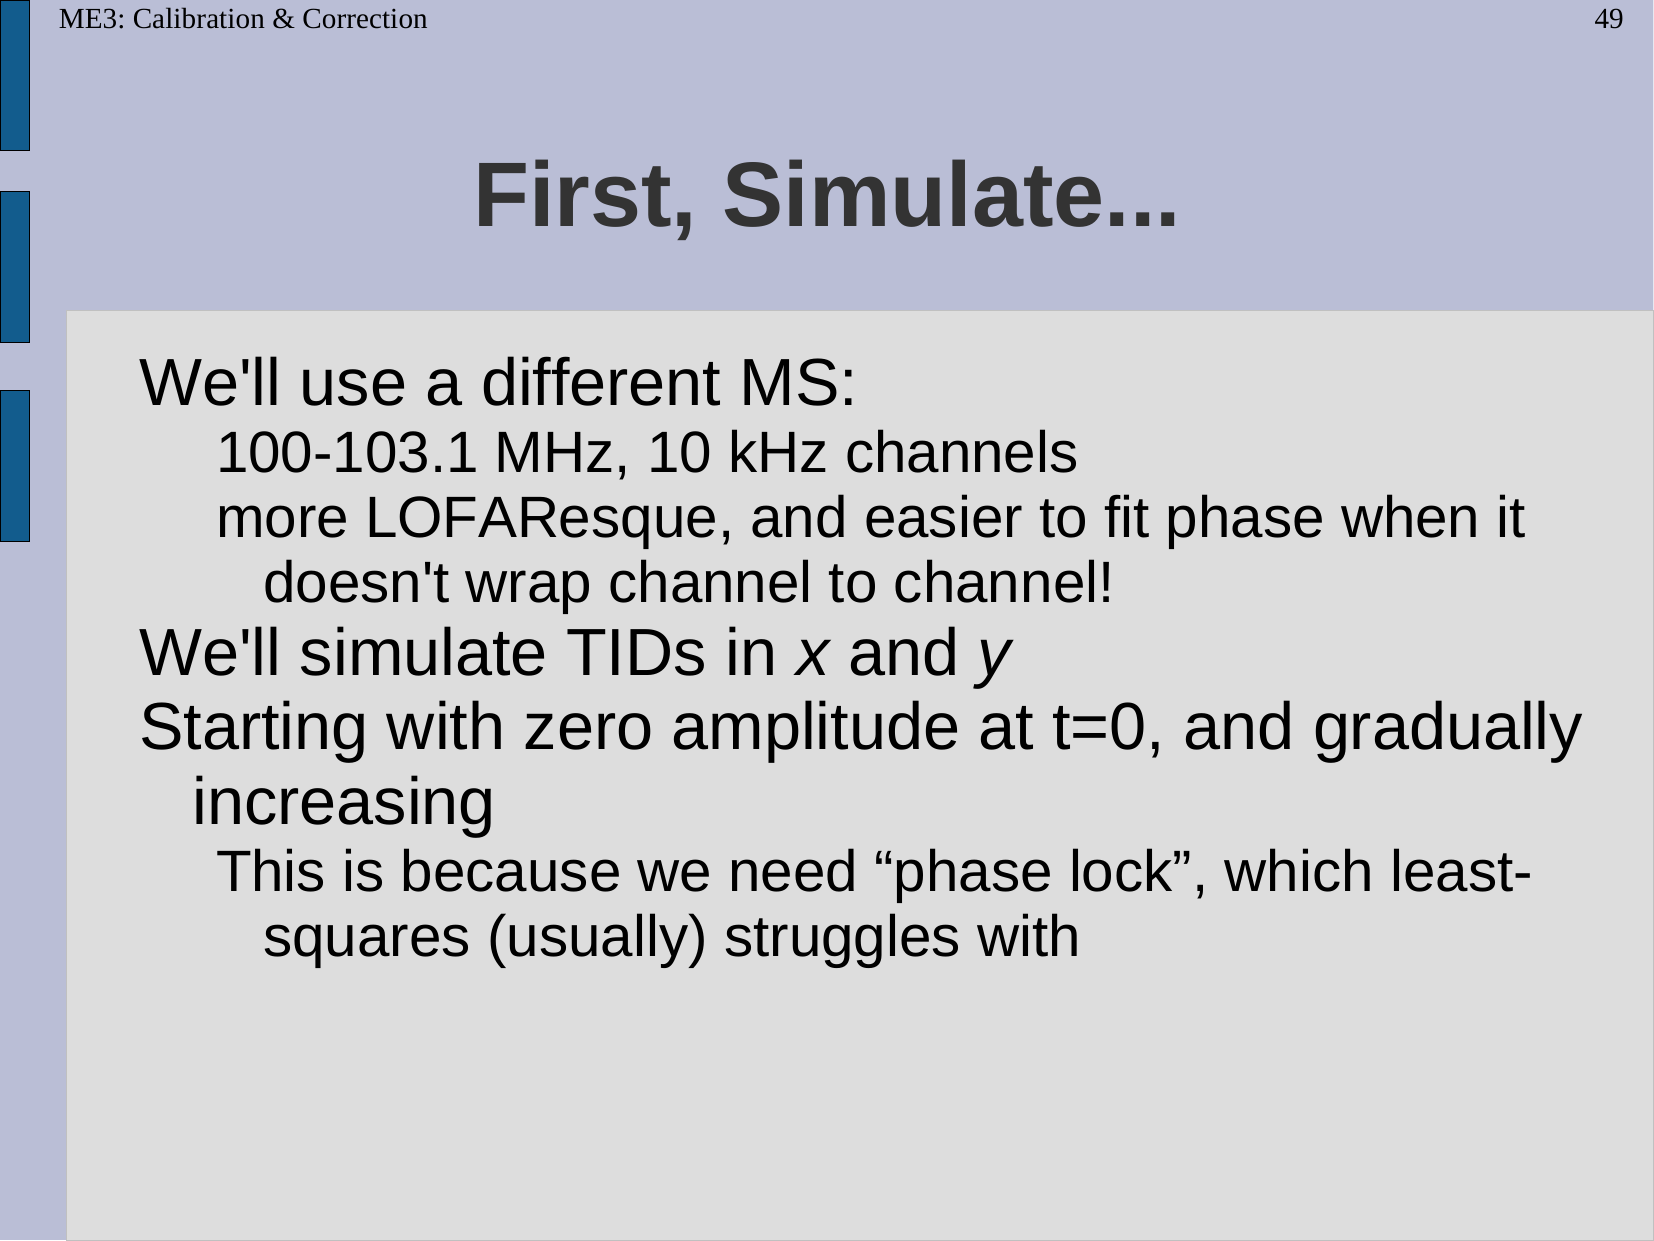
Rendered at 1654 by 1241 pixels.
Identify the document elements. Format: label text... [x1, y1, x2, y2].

title First, Simulate... [121, 98, 1534, 291]
list We'll use a different MS: 100-103.1 MHz, 10 kHz channels more LOFAResque, and easier to fit phase when it doesn't wrap channel to channel! We'll simulate TIDs in x and y Starting with zero amplitude at t=0, and gradually increasing This is because we need “phase lock”, which least-squares (usually) struggles with [121, 344, 1625, 1112]
